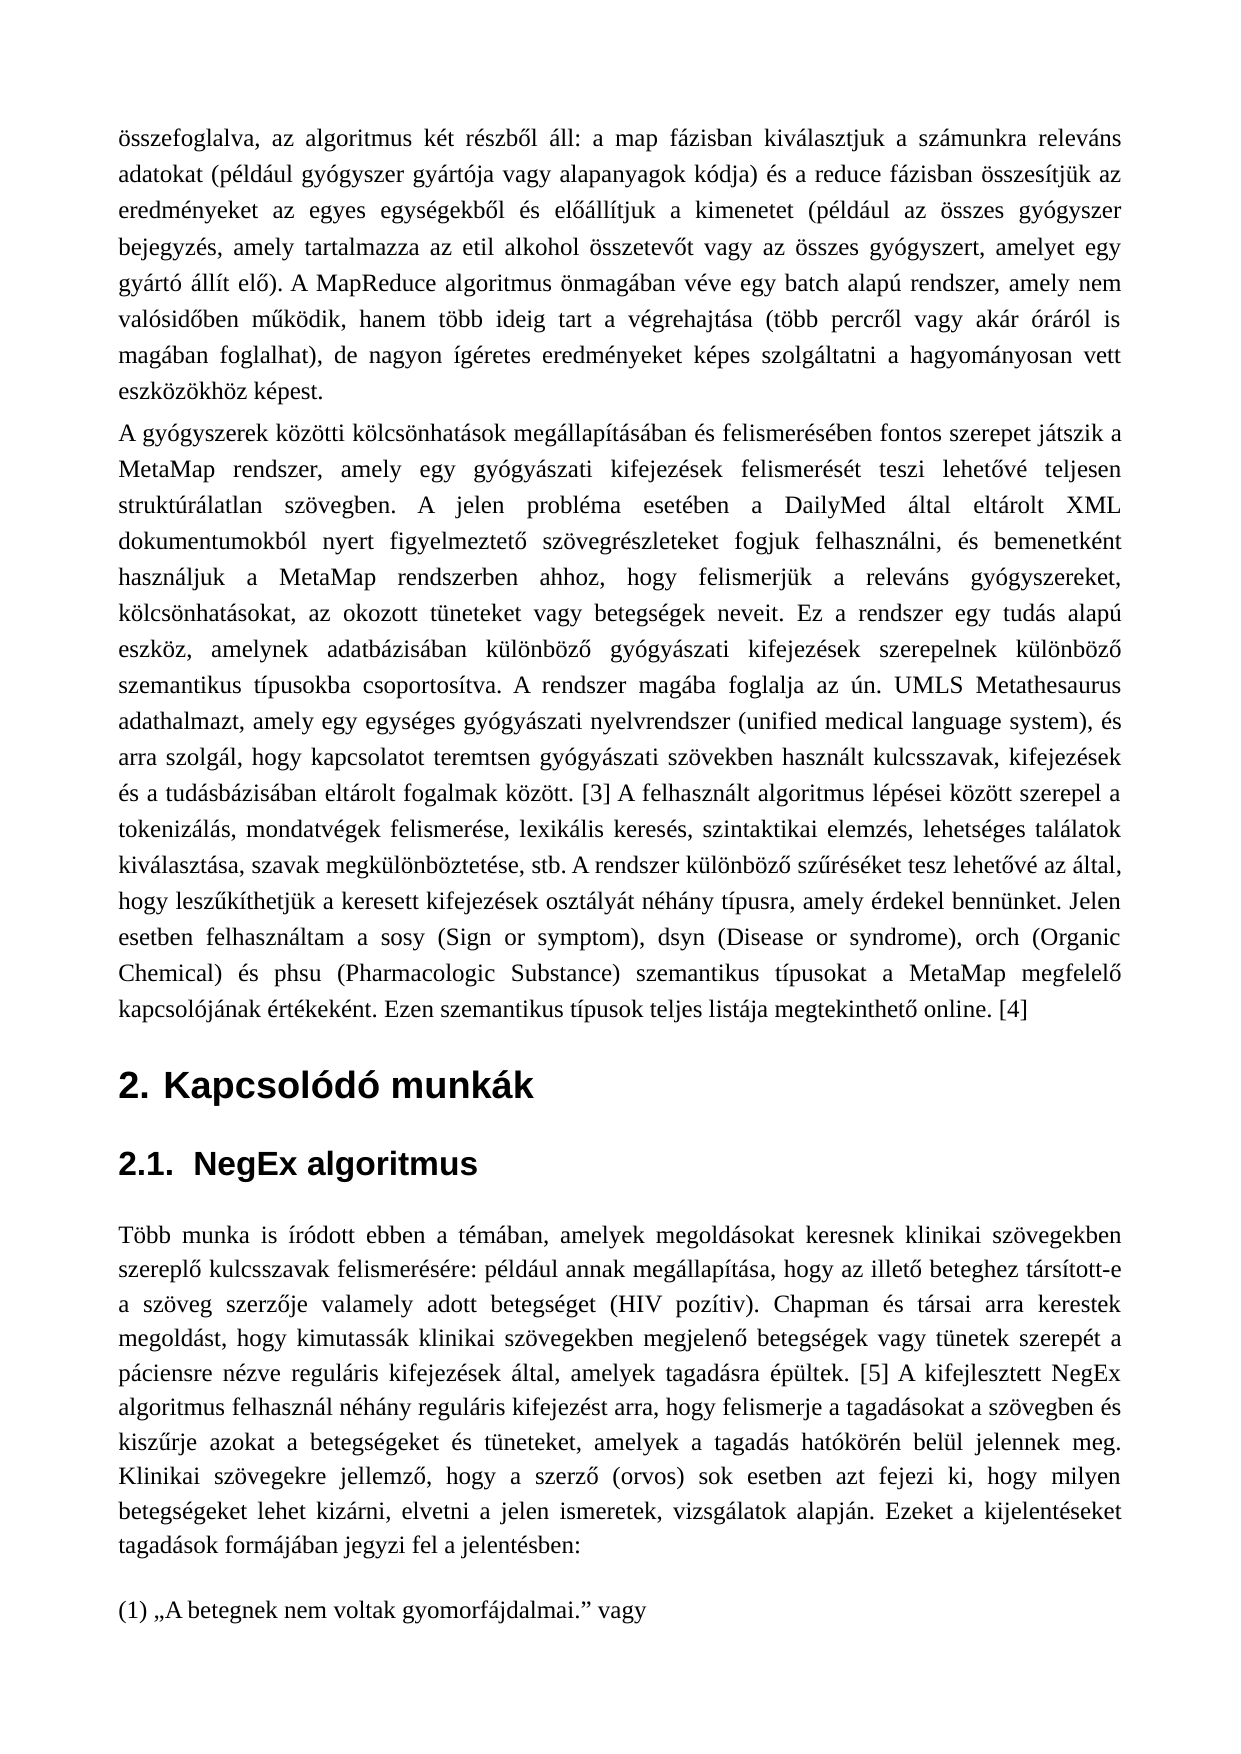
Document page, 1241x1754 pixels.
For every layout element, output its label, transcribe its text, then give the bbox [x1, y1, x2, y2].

title Több munka is íródott ebben a témában, amelyek megoldásokat keresnek klinikai szövegekben szereplő kulcsszavak felismerésére: például annak megállapítása, hogy az illető beteghez társított-e a szöveg szerzője valamely adott betegséget (HIV pozítiv). Chapman és társai arra kerestek megoldást, hogy kimutassák klinikai szövegekben megjelenő betegségek vagy tünetek szerepét a páciensre nézve reguláris kifejezések által, amelyek tagadásra épültek. [5] A kifejlesztett NegEx algoritmus felhasznál néhány reguláris kifejezést arra, hogy felismerje a tagadásokat a szövegben és kiszűrje azokat a betegségeket és tüneteket, amelyek a tagadás hatókörén belül jelennek meg. Klinikai szövegekre jellemző, hogy a szerző (orvos) sok esetben azt fejezi ki, hogy milyen betegségeket lehet kizárni, elvetni a jelen ismeretek, vizsgálatok alapján. Ezeket a kijelentéseket tagadások formájában jegyzi fel a jelentésben: [118, 1220, 1122, 1559]
text (1) „A betegnek nem voltak gyomorfájdalmai.” vagy [118, 1595, 1122, 1623]
text A gyógyszerek közötti kölcsönhatások megállapításában és felismerésében fontos szerepet játszik a MetaMap rendszer, amely egy gyógyászati kifejezések felismerését teszi lehetővé teljesen struktúrálatlan szövegben. A jelen probléma esetében a DailyMed által eltárolt XML dokumentumokból nyert figyelmeztető szövegrészleteket fogjuk felhasználni, és bemenetként használjuk a MetaMap rendszerben ahhoz, hogy felismerjük a releváns gyógyszereket, kölcsönhatásokat, az okozott tüneteket vagy betegségek neveit. Ez a rendszer egy tudás alapú eszköz, amelynek adatbázisában különböző gyógyászati kifejezések szerepelnek különböző szemantikus típusokba csoportosítva. A rendszer magába foglalja az ún. UMLS Metathesaurus adathalmazt, amely egy egységes gyógyászati nyelvrendszer (unified medical language system), és arra szolgál, hogy kapcsolatot teremtsen gyógyászati szövekben használt kulcsszavak, kifejezések és a tudásbázisában eltárolt fogalmak között. [3] A felhasznált algoritmus lépései között szerepel a tokenizálás, mondatvégek felismerése, lexikális keresés, szintaktikai elemzés, lehetséges találatok kiválasztása, szavak megkülönböztetése, stb. A rendszer különböző szűréséket tesz lehetővé az által, hogy leszűkíthetjük a keresett kifejezések osztályát néhány típusra, amely érdekel bennünket. Jelen esetben felhasználtam a sosy (Sign or symptom), dsyn (Disease or syndrome), orch (Organic Chemical) és phsu (Pharmacologic Substance) szemantikus típusokat a MetaMap megfelelő kapcsolójának értékeként. Ezen szemantikus típusok teljes listája megtekinthető online. [4] [118, 412, 1122, 1025]
text összefoglalva, az algoritmus két részből áll: a map fázisban kiválasztjuk a számunkra releváns adatokat (például gyógyszer gyártója vagy alapanyagok kódja) és a reduce fázisban összesítjük az eredményeket az egyes egységekből és előállítjuk a kimenetet (például az összes gyógyszer bejegyzés, amely tartalmazza az etil alkohol összetevőt vagy az összes gyógyszert, amelyet egy gyártó állít elő). A MapReduce algoritmus önmagában véve egy batch alapú rendszer, amely nem valósidőben működik, hanem több ideig tart a végrehajtása (több percről vagy akár óráról is magában foglalhat), de nagyon ígéretes eredményeket képes szolgáltatni a hagyományosan vett eszközökhöz képest. [118, 118, 1122, 406]
subtitle Kapcsolódó munkák [118, 1063, 1122, 1106]
subtitle NegEx algoritmus [118, 1144, 1122, 1182]
